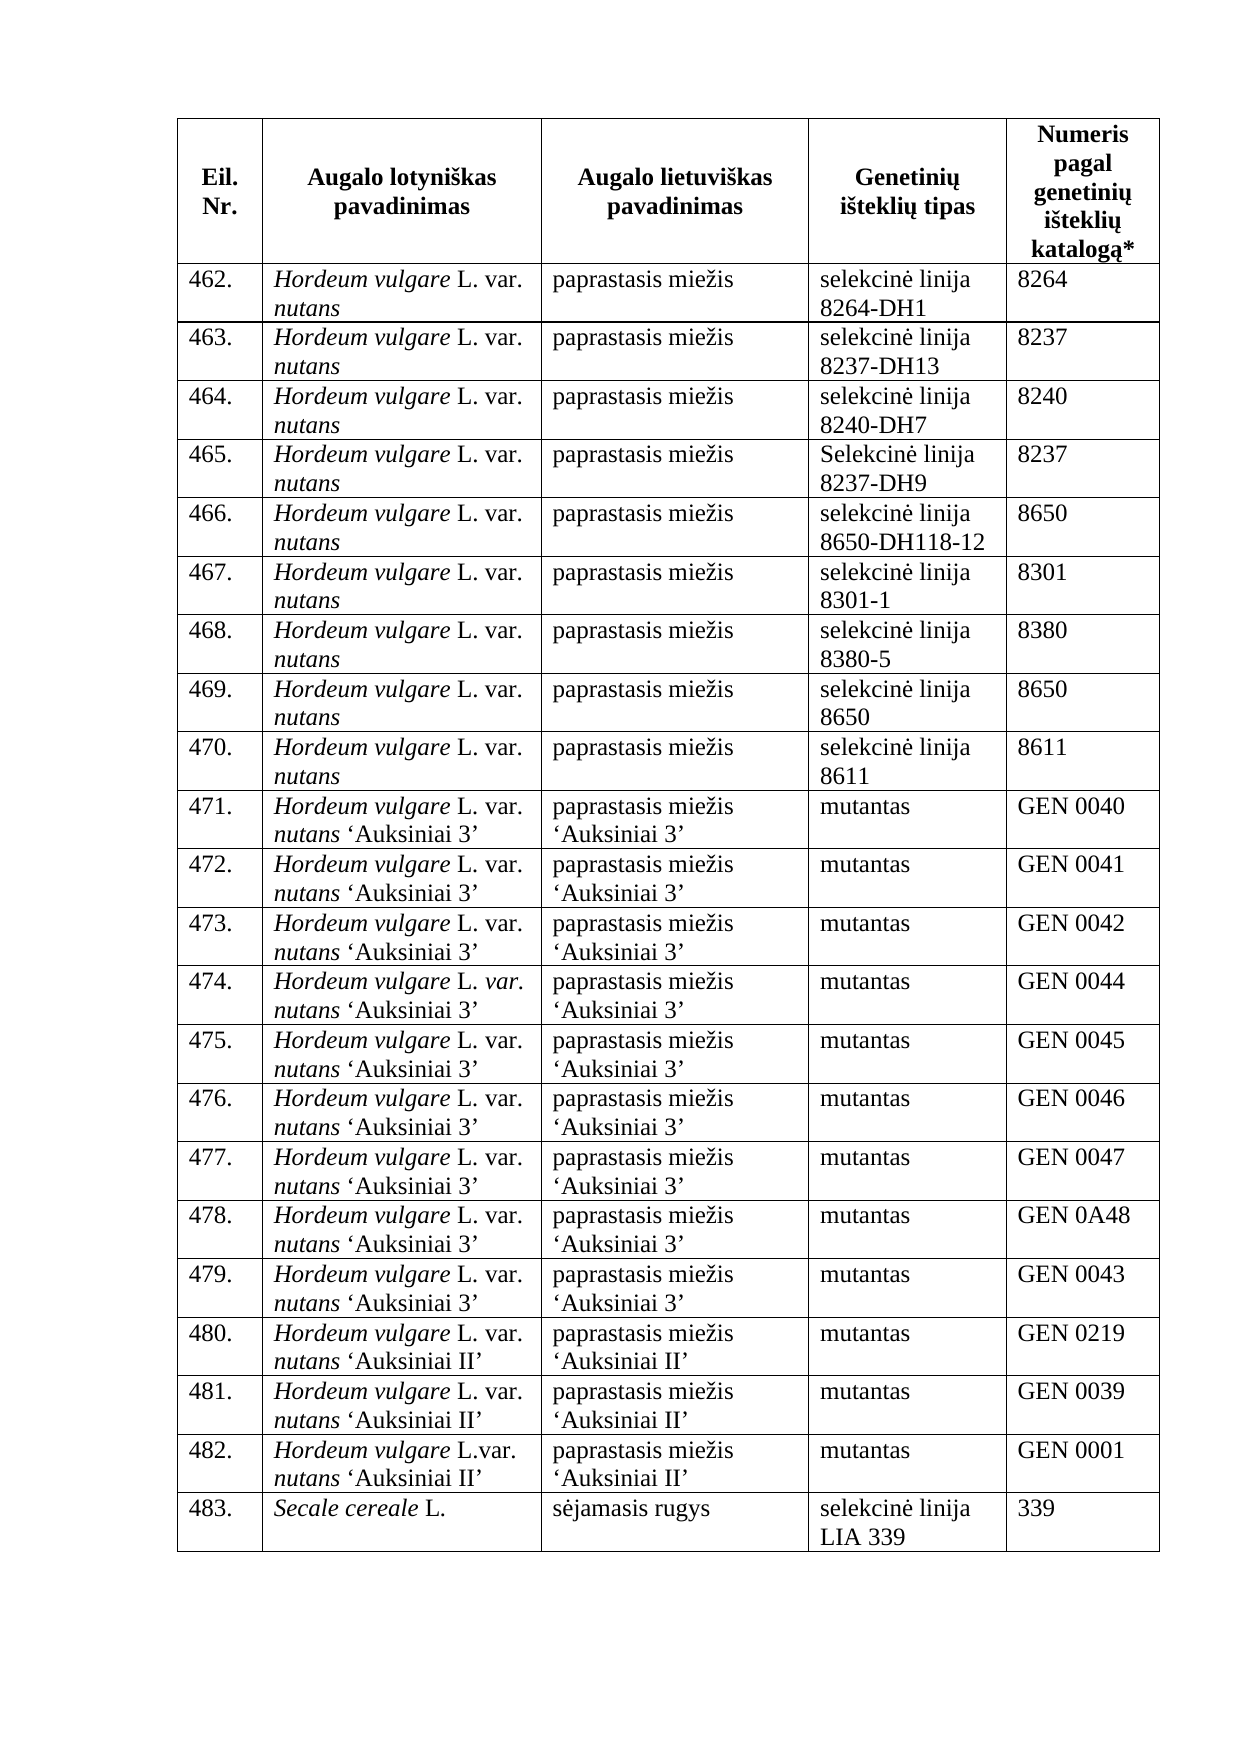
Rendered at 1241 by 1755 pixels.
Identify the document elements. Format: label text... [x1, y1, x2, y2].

table_cell 465. [178, 440, 262, 497]
table_cell 462. [178, 264, 262, 321]
table_cell mutantas [809, 1142, 1006, 1199]
table_cell 8650 [1007, 674, 1159, 731]
table_cell 468. [178, 615, 262, 673]
table_cell paprastasis miežis [542, 381, 808, 438]
table_cell Hordeum vulgare L. var. nutans [263, 498, 541, 556]
table_cell 481. [178, 1376, 262, 1434]
table_cell GEN 0A48 [1007, 1201, 1159, 1258]
table_cell selekcinė linija 8301-1 [809, 557, 1006, 614]
table_cell GEN 0042 [1007, 908, 1159, 965]
table_cell selekcinė linija 8611 [809, 732, 1006, 790]
table_cell Hordeum vulgare L. var. nutans ‘Auksiniai 3’ [263, 1025, 541, 1082]
table_cell Hordeum vulgare L.var. nutans ‘Auksiniai II’ [263, 1435, 541, 1492]
table_cell paprastasis miežis ‘Auksiniai II’ [542, 1318, 808, 1375]
table_cell 8611 [1007, 732, 1159, 790]
table_cell selekcinė linija LIA 339 [809, 1493, 1006, 1551]
table_cell 8240 [1007, 381, 1159, 438]
table_cell paprastasis miežis [542, 323, 808, 380]
table_cell 464. [178, 381, 262, 438]
table_cell 476. [178, 1084, 262, 1141]
table_cell Hordeum vulgare L. var. nutans [263, 264, 541, 321]
table_cell 483. [178, 1493, 262, 1551]
table_cell paprastasis miežis ‘Auksiniai II’ [542, 1435, 808, 1492]
table_cell selekcinė linija 8650 [809, 674, 1006, 731]
table_cell Secale cereale L. [263, 1493, 541, 1551]
table_header Genetinių išteklių tipas [809, 119, 1006, 263]
table_cell mutantas [809, 1259, 1006, 1317]
table_cell 471. [178, 791, 262, 848]
table_cell Hordeum vulgare L. var. nutans [263, 557, 541, 614]
table_cell paprastasis miežis ‘Auksiniai 3’ [542, 1201, 808, 1258]
table_cell GEN 0001 [1007, 1435, 1159, 1492]
table_cell 8380 [1007, 615, 1159, 673]
table_cell mutantas [809, 849, 1006, 907]
table_cell Hordeum vulgare L. var. nutans ‘Auksiniai 3’ [263, 1259, 541, 1317]
table_cell mutantas [809, 1435, 1006, 1492]
table_cell 467. [178, 557, 262, 614]
table_cell GEN 0040 [1007, 791, 1159, 848]
table_header Augalo lietuviškas pavadinimas [542, 119, 808, 263]
table_cell Hordeum vulgare L. var. nutans ‘Auksiniai II’ [263, 1376, 541, 1434]
table_cell GEN 0043 [1007, 1259, 1159, 1317]
table_cell mutantas [809, 1201, 1006, 1258]
table_cell Hordeum vulgare L. var. nutans ‘Auksiniai 3’ [263, 1201, 541, 1258]
table_cell 478. [178, 1201, 262, 1258]
table_cell selekcinė linija 8380-5 [809, 615, 1006, 673]
table_header Augalo lotyniškas pavadinimas [263, 119, 541, 263]
table_cell paprastasis miežis [542, 615, 808, 673]
table_cell paprastasis miežis ‘Auksiniai 3’ [542, 1084, 808, 1141]
table_cell Hordeum vulgare L. var. nutans [263, 440, 541, 497]
table_cell mutantas [809, 791, 1006, 848]
table_cell Hordeum vulgare L. var. nutans [263, 323, 541, 380]
table_cell paprastasis miežis ‘Auksiniai 3’ [542, 1259, 808, 1317]
table_cell paprastasis miežis [542, 732, 808, 790]
table_cell Hordeum vulgare L. var. nutans ‘Auksiniai 3’ [263, 966, 541, 1024]
table_cell selekcinė linija 8650-DH118-12 [809, 498, 1006, 556]
table_cell GEN 0041 [1007, 849, 1159, 907]
table_header Eil. Nr. [178, 119, 262, 263]
table_cell 475. [178, 1025, 262, 1082]
table_cell 339 [1007, 1493, 1159, 1551]
table_cell Hordeum vulgare L. var. nutans [263, 674, 541, 731]
table_cell Hordeum vulgare L. var. nutans ‘Auksiniai II’ [263, 1318, 541, 1375]
table_cell GEN 0045 [1007, 1025, 1159, 1082]
table_cell Hordeum vulgare L. var. nutans [263, 615, 541, 673]
table_cell paprastasis miežis ‘Auksiniai 3’ [542, 966, 808, 1024]
table_cell mutantas [809, 1376, 1006, 1434]
table_cell selekcinė linija 8240-DH7 [809, 381, 1006, 438]
table_cell sėjamasis rugys [542, 1493, 808, 1551]
table_cell paprastasis miežis ‘Auksiniai 3’ [542, 1025, 808, 1082]
table_cell 480. [178, 1318, 262, 1375]
table_cell 472. [178, 849, 262, 907]
table_cell 8301 [1007, 557, 1159, 614]
table_cell paprastasis miežis [542, 557, 808, 614]
table_cell 482. [178, 1435, 262, 1492]
table_cell paprastasis miežis [542, 674, 808, 731]
table_cell 8264 [1007, 264, 1159, 321]
table_cell Hordeum vulgare L. var. nutans ‘Auksiniai 3’ [263, 908, 541, 965]
table_cell Hordeum vulgare L. var. nutans ‘Auksiniai 3’ [263, 849, 541, 907]
table_cell mutantas [809, 966, 1006, 1024]
table_cell mutantas [809, 1318, 1006, 1375]
table_cell paprastasis miežis ‘Auksiniai II’ [542, 1376, 808, 1434]
table_cell Hordeum vulgare L. var. nutans [263, 381, 541, 438]
table_cell 479. [178, 1259, 262, 1317]
table_cell 470. [178, 732, 262, 790]
table_cell 8650 [1007, 498, 1159, 556]
table_cell GEN 0219 [1007, 1318, 1159, 1375]
table_cell Hordeum vulgare L. var. nutans ‘Auksiniai 3’ [263, 1084, 541, 1141]
table_cell GEN 0047 [1007, 1142, 1159, 1199]
table_cell mutantas [809, 908, 1006, 965]
table_cell GEN 0039 [1007, 1376, 1159, 1434]
table_cell selekcinė linija 8237-DH13 [809, 323, 1006, 380]
table_cell selekcinė linija 8264-DH1 [809, 264, 1006, 321]
table_cell 8237 [1007, 323, 1159, 380]
table_cell Selekcinė linija 8237-DH9 [809, 440, 1006, 497]
table_cell Hordeum vulgare L. var. nutans [263, 732, 541, 790]
table_cell mutantas [809, 1084, 1006, 1141]
table_cell 473. [178, 908, 262, 965]
table_cell GEN 0046 [1007, 1084, 1159, 1141]
table_cell 469. [178, 674, 262, 731]
table_cell paprastasis miežis ‘Auksiniai 3’ [542, 849, 808, 907]
table_cell 8237 [1007, 440, 1159, 497]
table_cell paprastasis miežis [542, 264, 808, 321]
table_cell 477. [178, 1142, 262, 1199]
table_cell Hordeum vulgare L. var. nutans ‘Auksiniai 3’ [263, 1142, 541, 1199]
table_cell 474. [178, 966, 262, 1024]
table_cell Hordeum vulgare L. var. nutans ‘Auksiniai 3’ [263, 791, 541, 848]
table_cell paprastasis miežis ‘Auksiniai 3’ [542, 791, 808, 848]
table_cell 463. [178, 323, 262, 380]
table_cell paprastasis miežis [542, 440, 808, 497]
table_cell 466. [178, 498, 262, 556]
table_cell mutantas [809, 1025, 1006, 1082]
table_cell paprastasis miežis ‘Auksiniai 3’ [542, 908, 808, 965]
table_cell GEN 0044 [1007, 966, 1159, 1024]
table_cell paprastasis miežis [542, 498, 808, 556]
table_cell paprastasis miežis ‘Auksiniai 3’ [542, 1142, 808, 1199]
table_header Numeris pagal genetinių išteklių katalogą* [1007, 119, 1159, 263]
